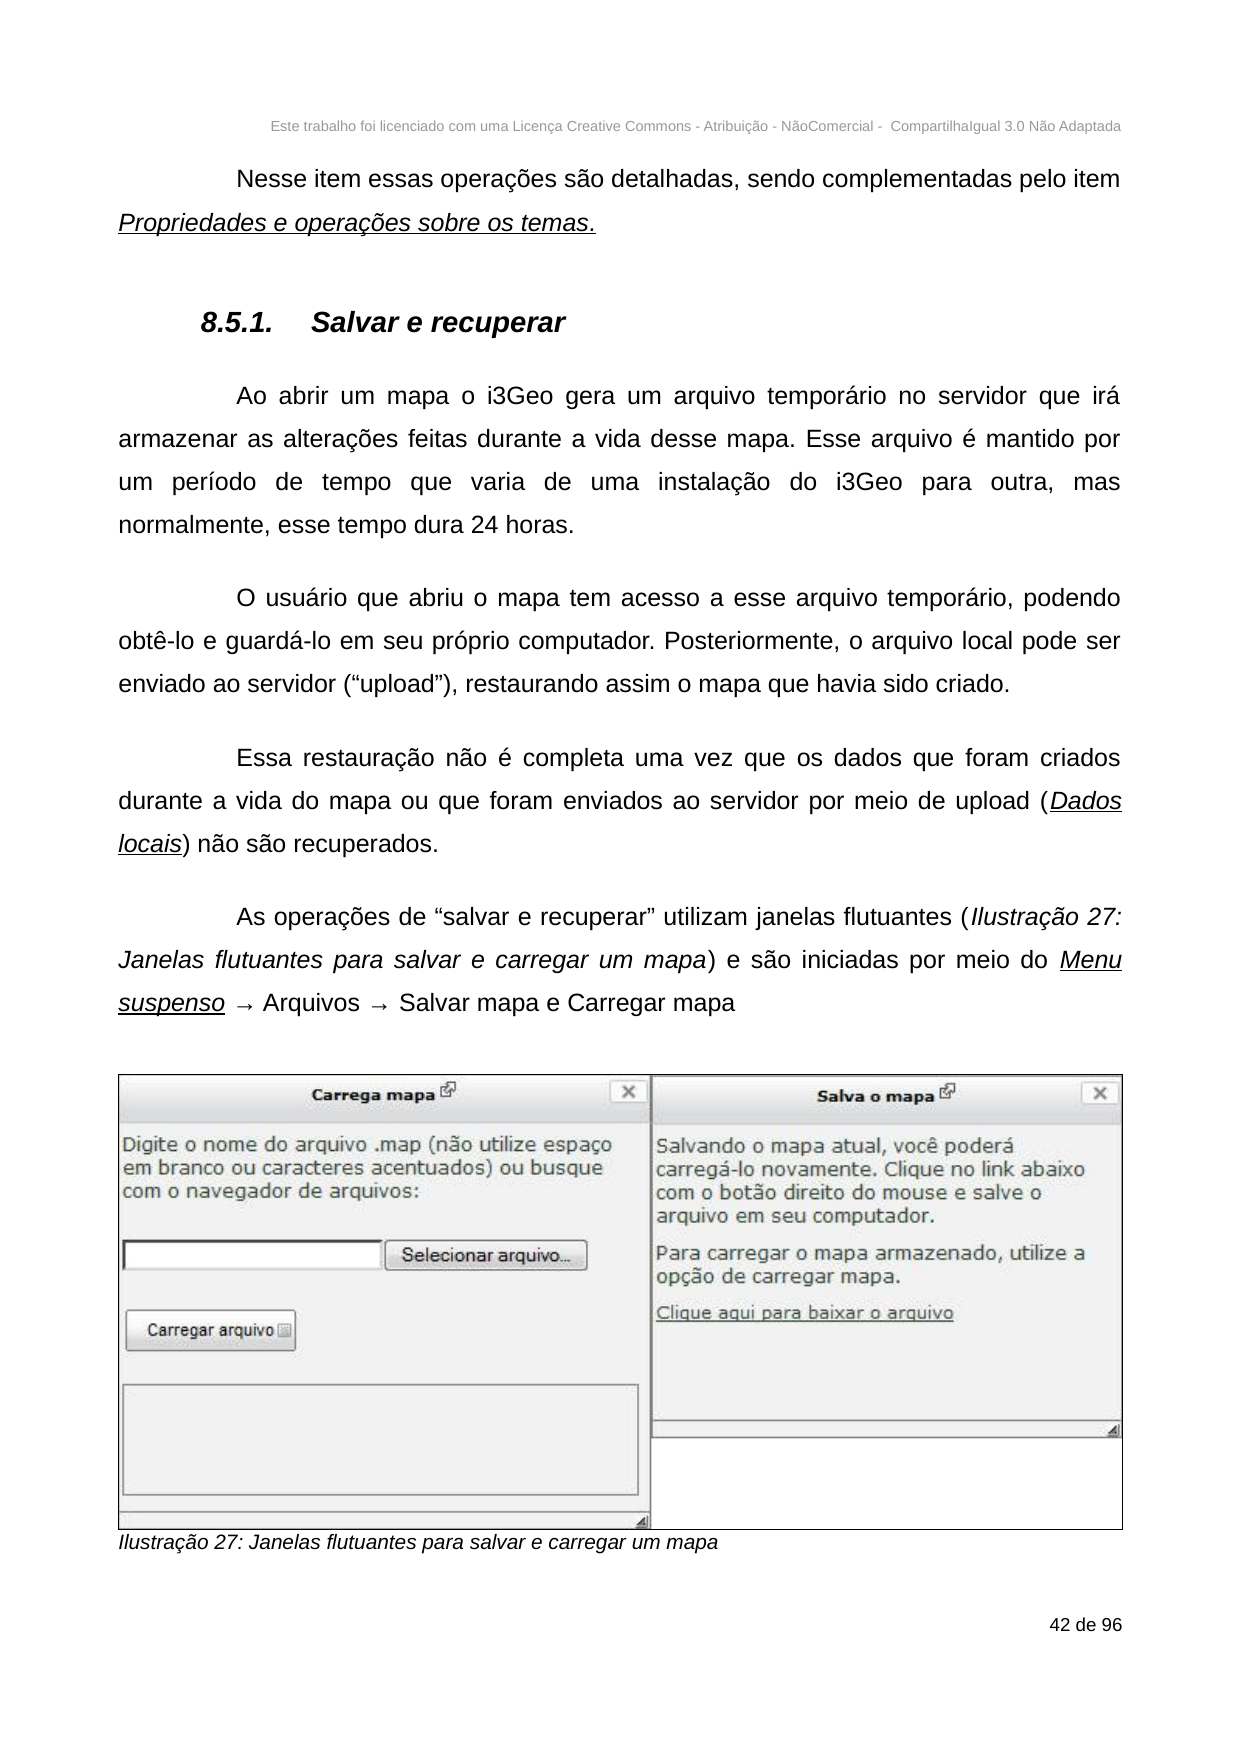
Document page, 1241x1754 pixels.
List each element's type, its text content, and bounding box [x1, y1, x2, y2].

text O usuário que abriu o mapa tem acesso a esse arquivo temporário, podendo obtê-lo e guardá-lo em seu próprio computador. Posteriormente, o arquivo local pode ser enviado ao servidor (“upload”), restaurando assim o mapa que havia sido criado. [118, 583, 1122, 698]
text As operações de “salvar e recuperar” utilizam janelas flutuantes (Ilustração 27: Janelas flutuantes para salvar e carregar um mapa) e são iniciadas por meio do Menu suspenso → Arquivos → Salvar mapa e Carregar mapa [118, 902, 1122, 1017]
text Nesse item essas operações são detalhadas, sendo complementadas pelo item Propriedades e operações sobre os temas. [118, 164, 1122, 236]
text Ao abrir um mapa o i3Geo gera um arquivo temporário no servidor que irá armazenar as alterações feitas durante a vida desse mapa. Esse arquivo é mantido por um período de tempo que varia de uma instalação do i3Geo para outra, mas normalmente, esse tempo dura 24 horas. [118, 381, 1122, 539]
picture [119, 1075, 1122, 1529]
text Essa restauração não é completa uma vez que os dados que foram criados durante a vida do mapa ou que foram enviados ao servidor por meio de upload (Dados locais) não são recuperados. [118, 743, 1122, 858]
text Ilustração 27: Janelas flutuantes para salvar e carregar um mapa [118, 1530, 1122, 1553]
subtitle Salvar e recuperar [163, 306, 1122, 339]
